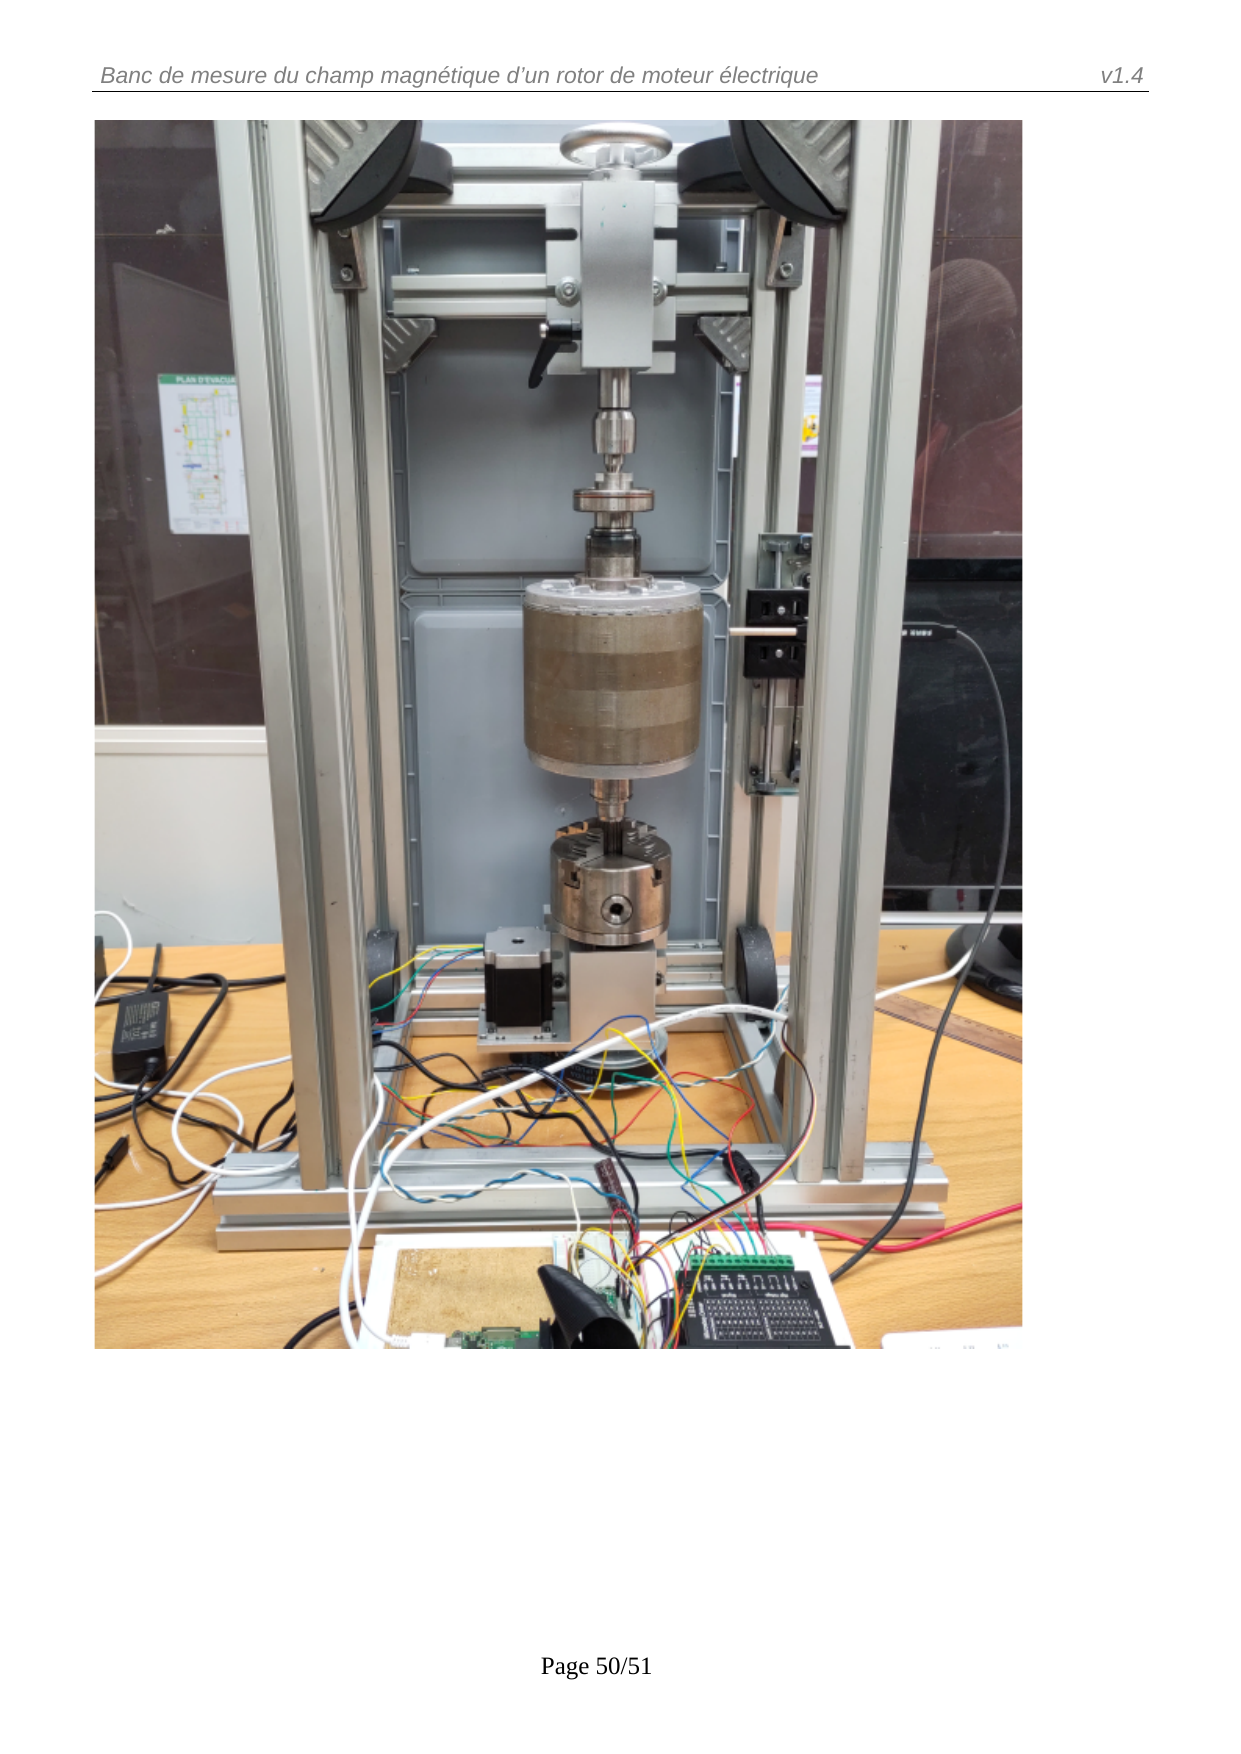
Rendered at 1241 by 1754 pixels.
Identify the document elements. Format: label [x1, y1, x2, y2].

picture [94, 120, 1023, 1349]
